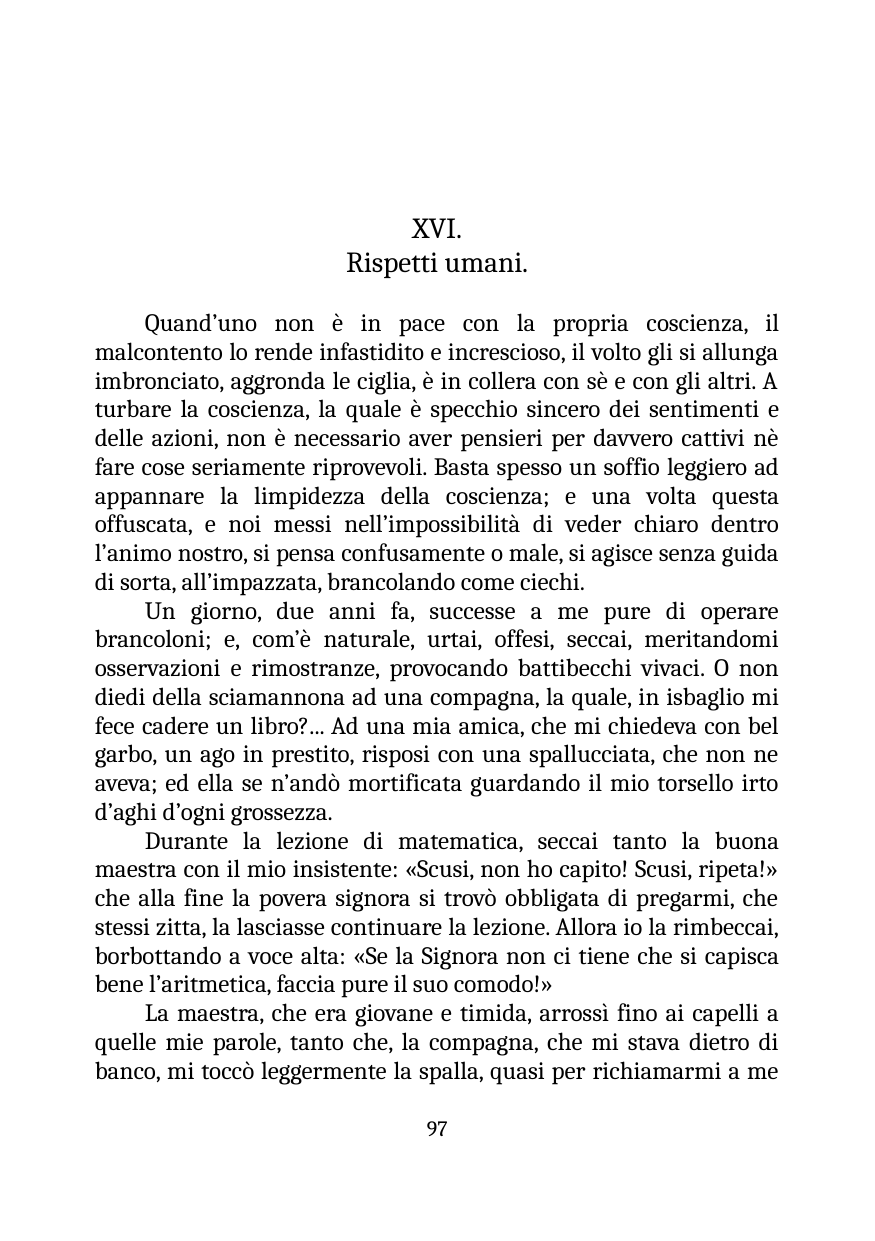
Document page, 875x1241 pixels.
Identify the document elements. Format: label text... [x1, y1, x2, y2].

text Un giorno, due anni fa, successe a me pure di operare brancoloni; e, com’è naturale, urtai, offesi, seccai, meritandomi osservazioni e rimostranze, provocando battibecchi vivaci. O non diedi della sciamannona ad una compagna, la quale, in isbaglio mi fece cadere un libro?... Ad una mia amica, che mi chiedeva con bel garbo, un ago in prestito, risposi con una spallucciata, che non ne aveva; ed ella se n’andò mortificata guardando il mio torsello irto d’aghi d’ogni grossezza. [94, 597, 779, 827]
text Durante la lezione di matematica, seccai tanto la buona maestra con il mio insistente: «Scusi, non ho capito! Scusi, ripeta!» che alla fine la povera signora si trovò obbligata di pregarmi, che stessi zitta, la lasciasse continuare la lezione. Allora io la rimbeccai, borbottando a voce alta: «Se la Signora non ci tiene che si capisca bene l’aritmetica, faccia pure il suo comodo!» [94, 827, 779, 999]
text La maestra, che era giovane e timida, arrossì fino ai capelli a quelle mie parole, tanto che, la compagna, che mi stava dietro di banco, mi toccò leggermente la spalla, quasi per richiamarmi a me [94, 999, 779, 1085]
text Quand’uno non è in pace con la propria coscienza, il malcontento lo rende infastidito e increscioso, il volto gli si allunga imbronciato, aggronda le ciglia, è in collera con sè e con gli altri. A turbare la coscienza, la quale è specchio sincero dei sentimenti e delle azioni, non è necessario aver pensieri per davvero cattivi nè fare cose seriamente riprovevoli. Basta spesso un soffio leggiero ad appannare la limpidezza della coscienza; e una volta questa offuscata, e noi messi nell’impossibilità di veder chiaro dentro l’animo nostro, si pensa confusamente o male, si agisce senza guida di sorta, all’impazzata, brancolando come ciechi. [94, 309, 779, 597]
subtitle XVI. Rispetti umani. [94, 213, 779, 280]
